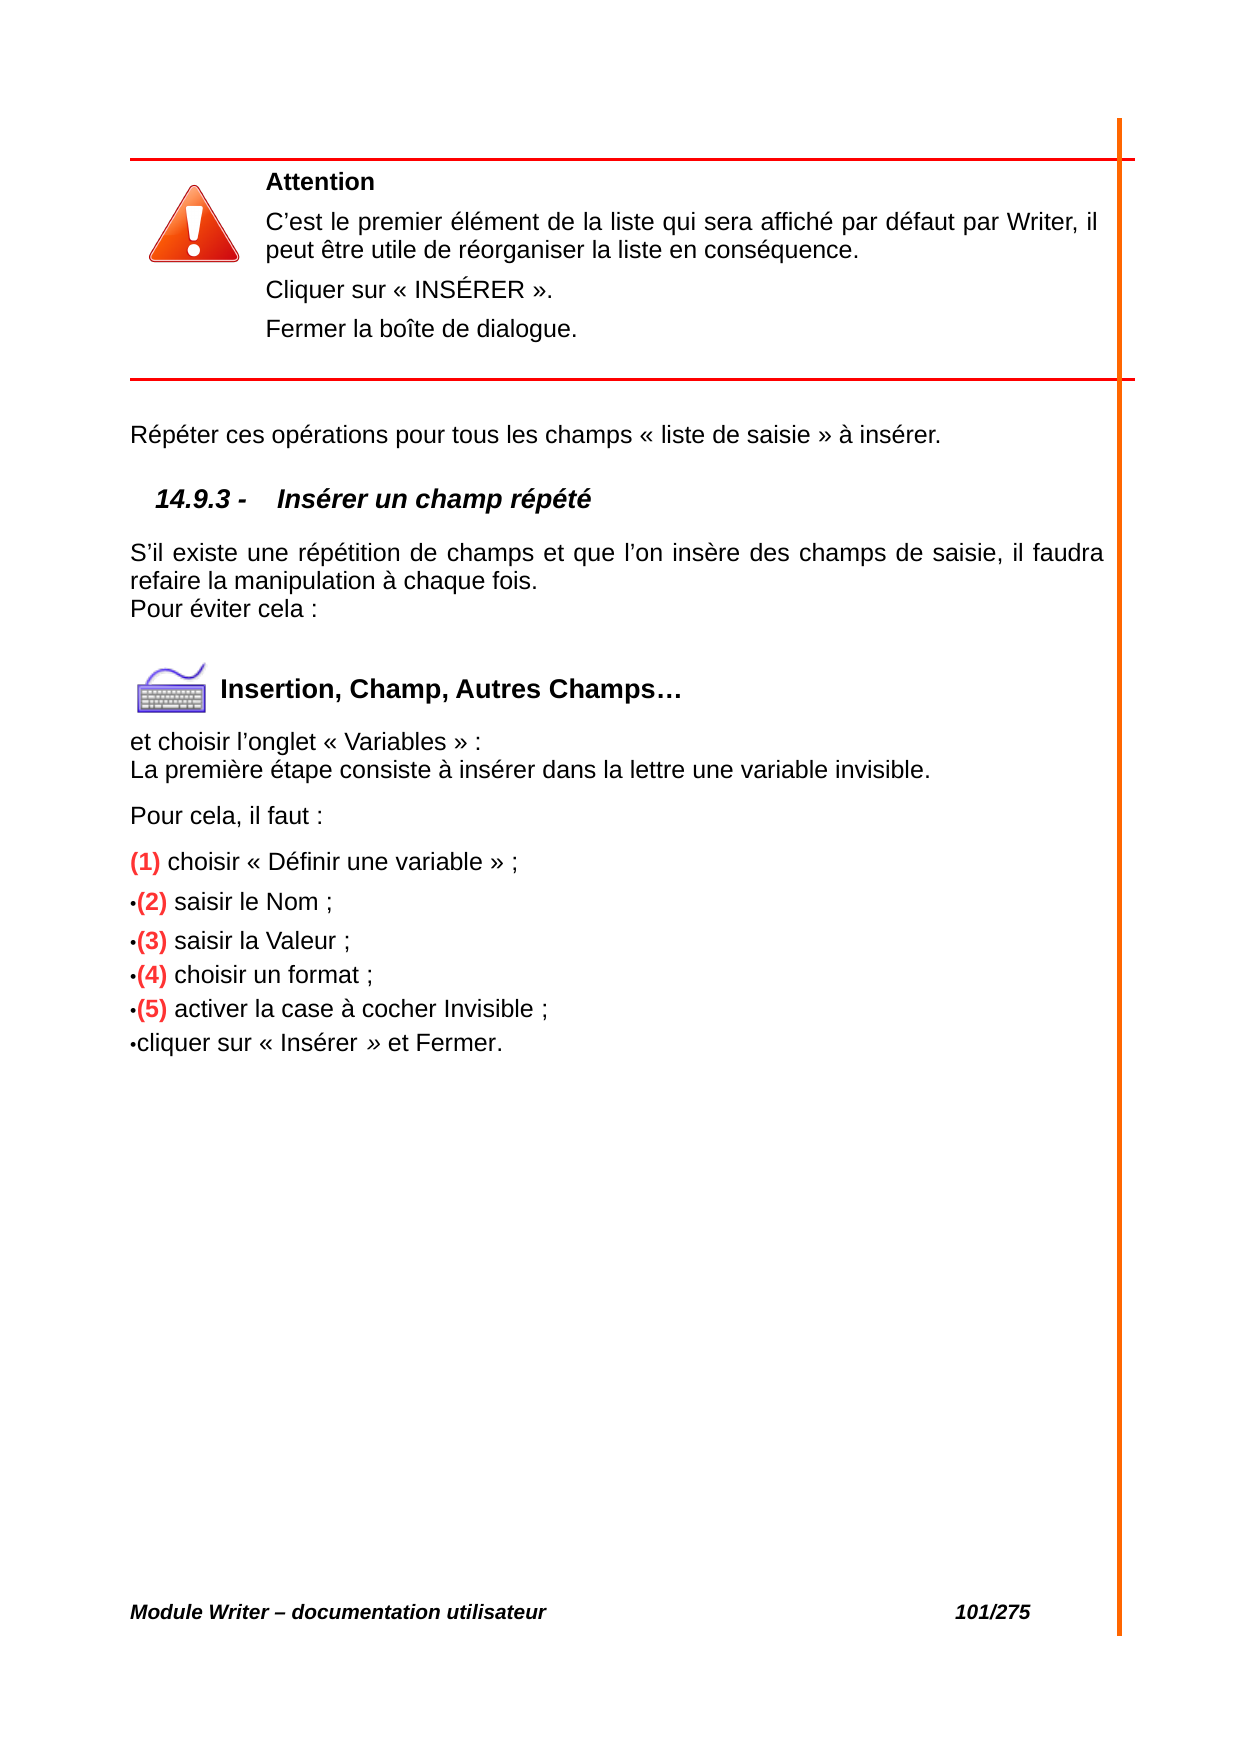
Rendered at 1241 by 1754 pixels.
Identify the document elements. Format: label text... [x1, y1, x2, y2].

picture [133, 652, 209, 727]
table_header Attention C’est le premier élément de la liste qui sera affiché par défaut par Writer, il peut être utile de réorganiser la liste en conséquence. Cliquer sur « INSÉRER ». Fermer la boîte de dialogue. [260, 161, 1117, 378]
text S’il existe une répétition de champs et que l’on insère des champs de saisie, il faudra refaire la manipulation à chaque fois. [130, 539, 1105, 595]
text La première étape consiste à insérer dans la lettre une variable invisible. [130, 756, 1105, 784]
list (2) saisir le Nom ; [130, 887, 1105, 915]
table_header [130, 161, 259, 378]
text Insertion, Champ, Autres Champs… [209, 674, 1105, 704]
text Pour éviter cela : [130, 595, 1105, 623]
text Pour cela, il faut : [130, 802, 1105, 830]
text (1) choisir « Définir une variable » ; [130, 848, 1105, 876]
subtitle Insérer un champ répété [155, 484, 1105, 515]
list cliquer sur « Insérer » et Fermer. [130, 1029, 1105, 1057]
text Répéter ces opérations pour tous les champs « liste de saisie » à insérer. [130, 421, 1105, 449]
text et choisir l’onglet « Variables » : [130, 728, 1105, 756]
list (3) saisir la Valeur ; [130, 927, 1105, 955]
picture [135, 166, 254, 285]
list (5) activer la case à cocher Invisible ; [130, 995, 1105, 1023]
list (4) choisir un format ; [130, 961, 1105, 989]
